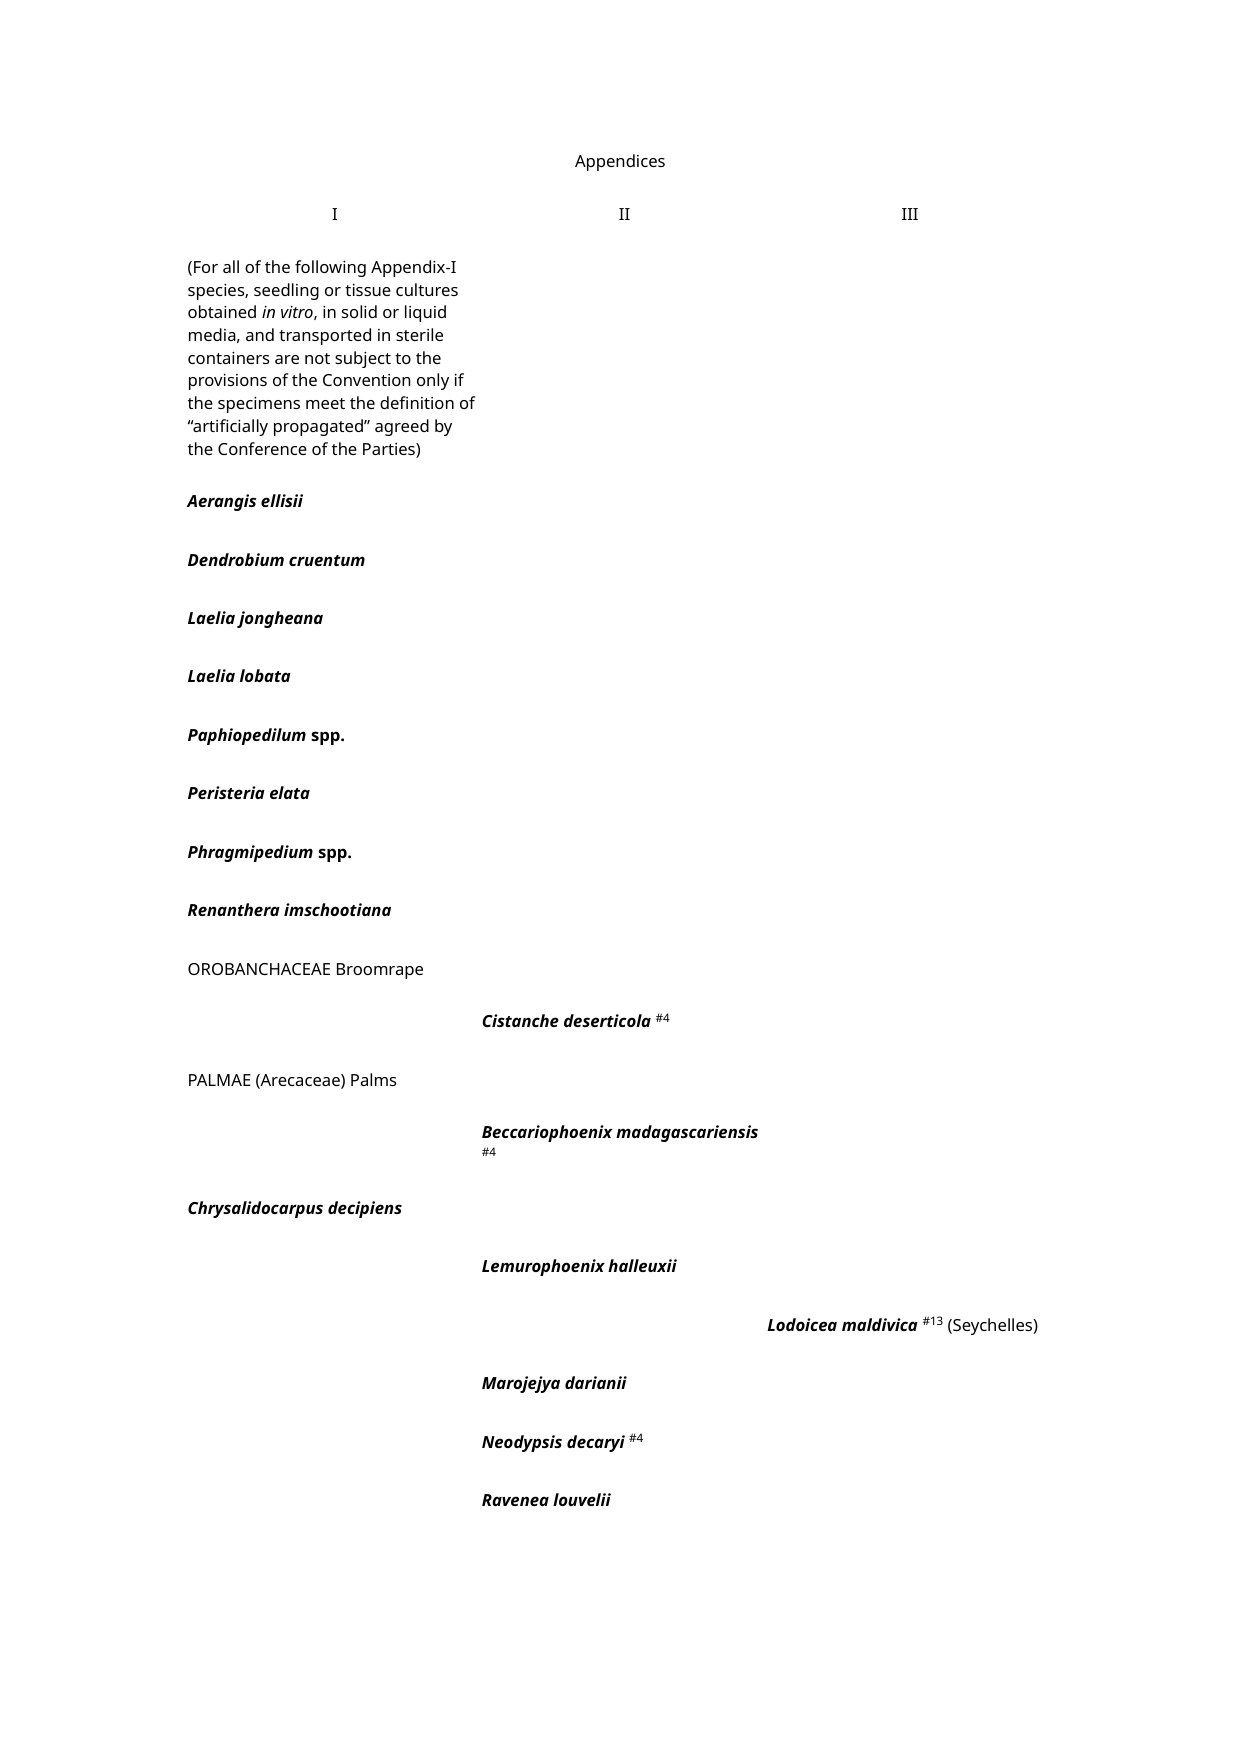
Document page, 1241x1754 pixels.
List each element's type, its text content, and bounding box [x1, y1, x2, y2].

table_cell Aerangis ellisii [188, 490, 482, 548]
table_cell [767, 724, 1053, 782]
table_cell [482, 724, 767, 782]
table_cell [767, 899, 1053, 957]
table_cell [767, 782, 1053, 840]
table_cell PALMAE (Arecaceae) Palms [188, 1069, 1053, 1121]
table_cell [767, 490, 1053, 548]
table_cell Dendrobium cruentum [188, 548, 482, 607]
table_cell Paphiopedilum spp. [188, 724, 482, 782]
table_cell Laelia jongheana [188, 607, 482, 665]
table_cell [767, 548, 1053, 607]
table_cell [482, 548, 767, 607]
table_cell [188, 1372, 482, 1430]
table_cell I [188, 203, 482, 255]
table_cell [767, 665, 1053, 723]
table_cell [767, 255, 1053, 490]
table_cell [482, 899, 767, 957]
table_cell [188, 1314, 482, 1372]
table_cell OROBANCHACEAE Broomrape [188, 957, 1053, 1010]
table_cell [188, 1010, 482, 1068]
table_cell Beccariophoenix madagascariensis #4 [482, 1121, 767, 1197]
table_cell Ravenea louvelii [482, 1489, 767, 1547]
table_cell [482, 782, 767, 840]
table_cell [188, 1430, 482, 1489]
table_cell [767, 1489, 1053, 1547]
table_cell [482, 490, 767, 548]
table_cell (For all of the following Appendix-I species, seedling or tissue cultures obtained in vitro, in solid or liquid media, and transported in sterile containers are not subject to the provisions of the Convention only if the specimens meet the definition of “artificially propagated” agreed by the Conference of the Parties) [188, 255, 482, 490]
table_cell Lodoicea maldivica #13 (Seychelles) [767, 1314, 1053, 1372]
table_cell [188, 1255, 482, 1313]
table_cell [188, 1121, 482, 1197]
table_cell [767, 1430, 1053, 1489]
table_cell II [482, 203, 767, 255]
table_cell Neodypsis decaryi #4 [482, 1430, 767, 1489]
table_cell [482, 255, 767, 490]
table_header Appendices [188, 150, 1053, 203]
table_cell [482, 840, 767, 899]
table_cell Cistanche deserticola #4 [482, 1010, 767, 1068]
table_cell [767, 840, 1053, 899]
table_cell Laelia lobata [188, 665, 482, 723]
table_cell [482, 607, 767, 665]
table_cell Chrysalidocarpus decipiens [188, 1197, 482, 1255]
table_cell Peristeria elata [188, 782, 482, 840]
table_cell [188, 1489, 482, 1547]
table_cell [767, 1255, 1053, 1313]
table_cell [482, 1314, 767, 1372]
table_cell [767, 1197, 1053, 1255]
table_cell [482, 1197, 767, 1255]
table_cell [767, 1121, 1053, 1197]
table_cell Renanthera imschootiana [188, 899, 482, 957]
table_cell [767, 607, 1053, 665]
table_cell [482, 665, 767, 723]
table_cell Phragmipedium spp. [188, 840, 482, 899]
table_cell Marojejya darianii [482, 1372, 767, 1430]
table_cell Lemurophoenix halleuxii [482, 1255, 767, 1313]
table_cell [767, 1372, 1053, 1430]
table_cell [767, 1010, 1053, 1068]
table_cell III [767, 203, 1053, 255]
